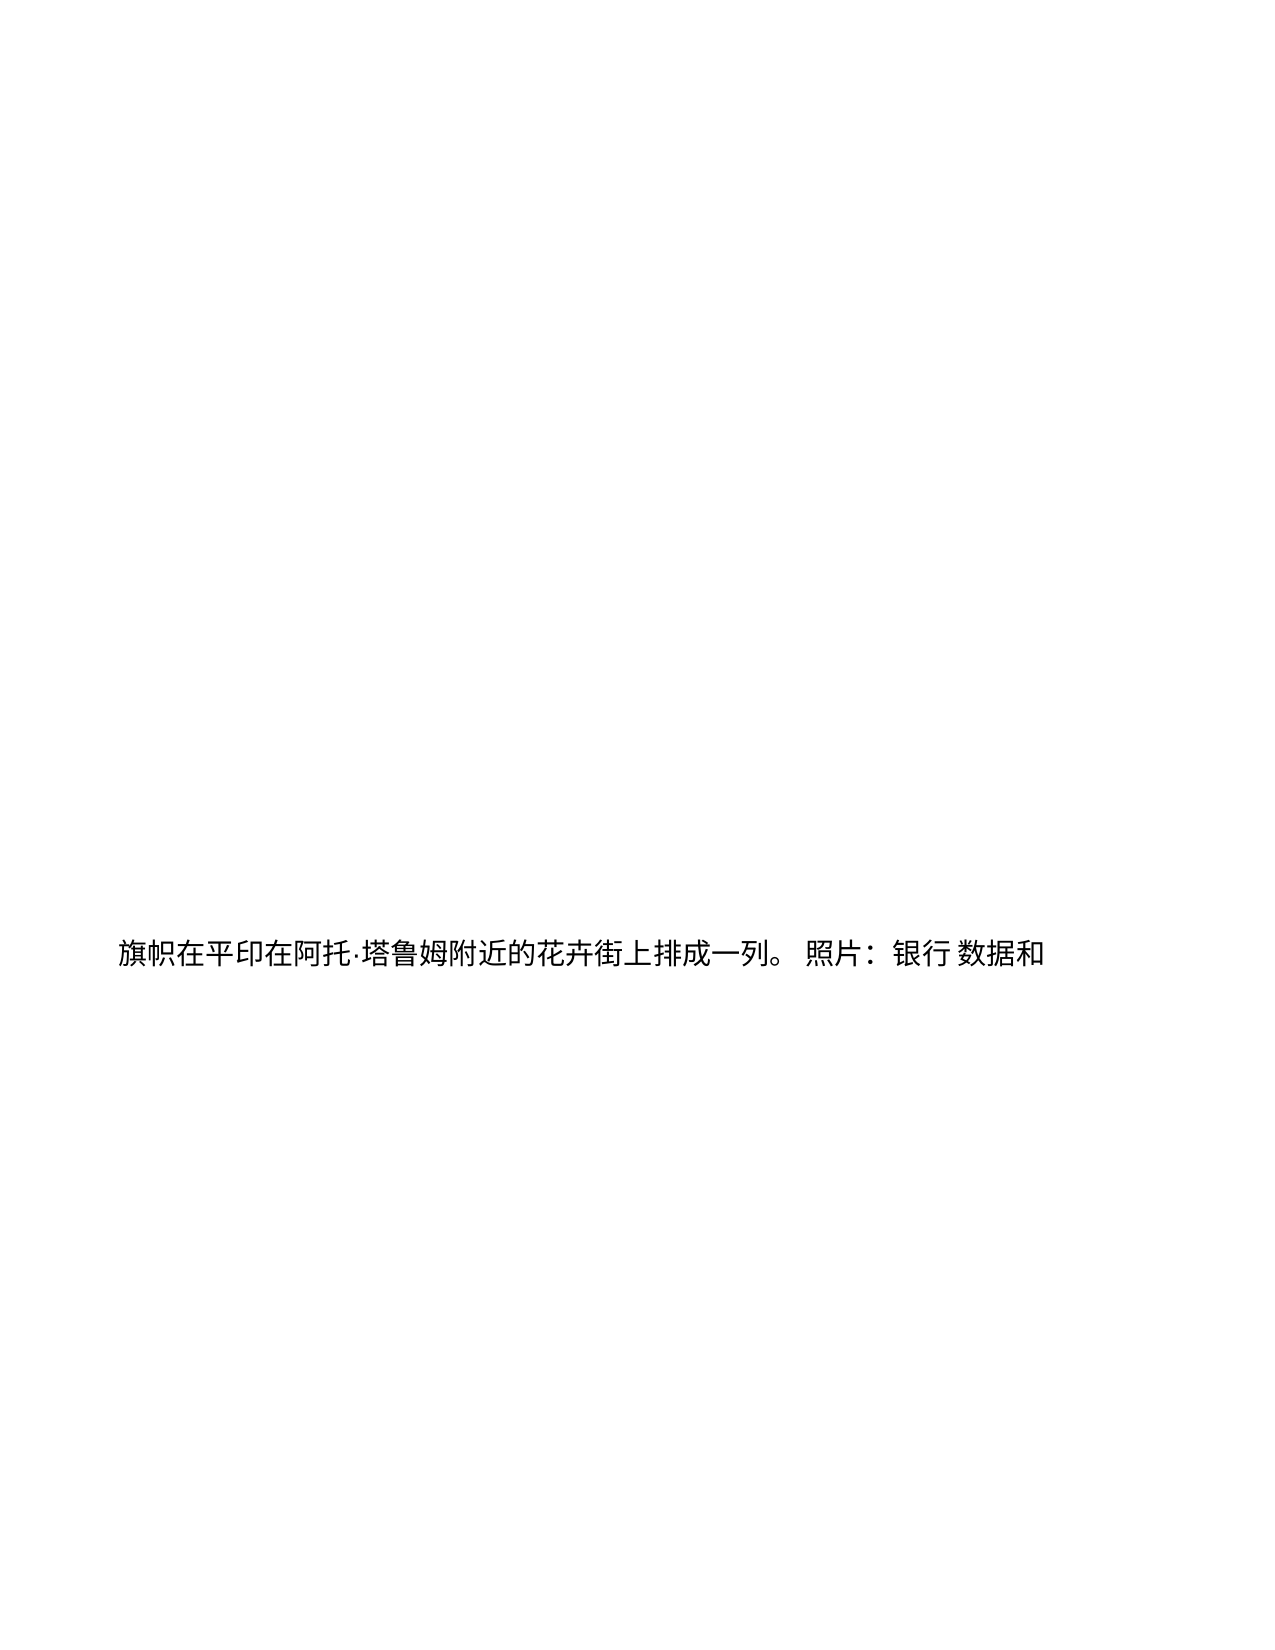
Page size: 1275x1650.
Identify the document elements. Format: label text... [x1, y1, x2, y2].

text 旗帜在平印在阿托·塔鲁姆附近的花卉街上排成一列。 照片：银行 数据和 [118, 118, 1157, 973]
